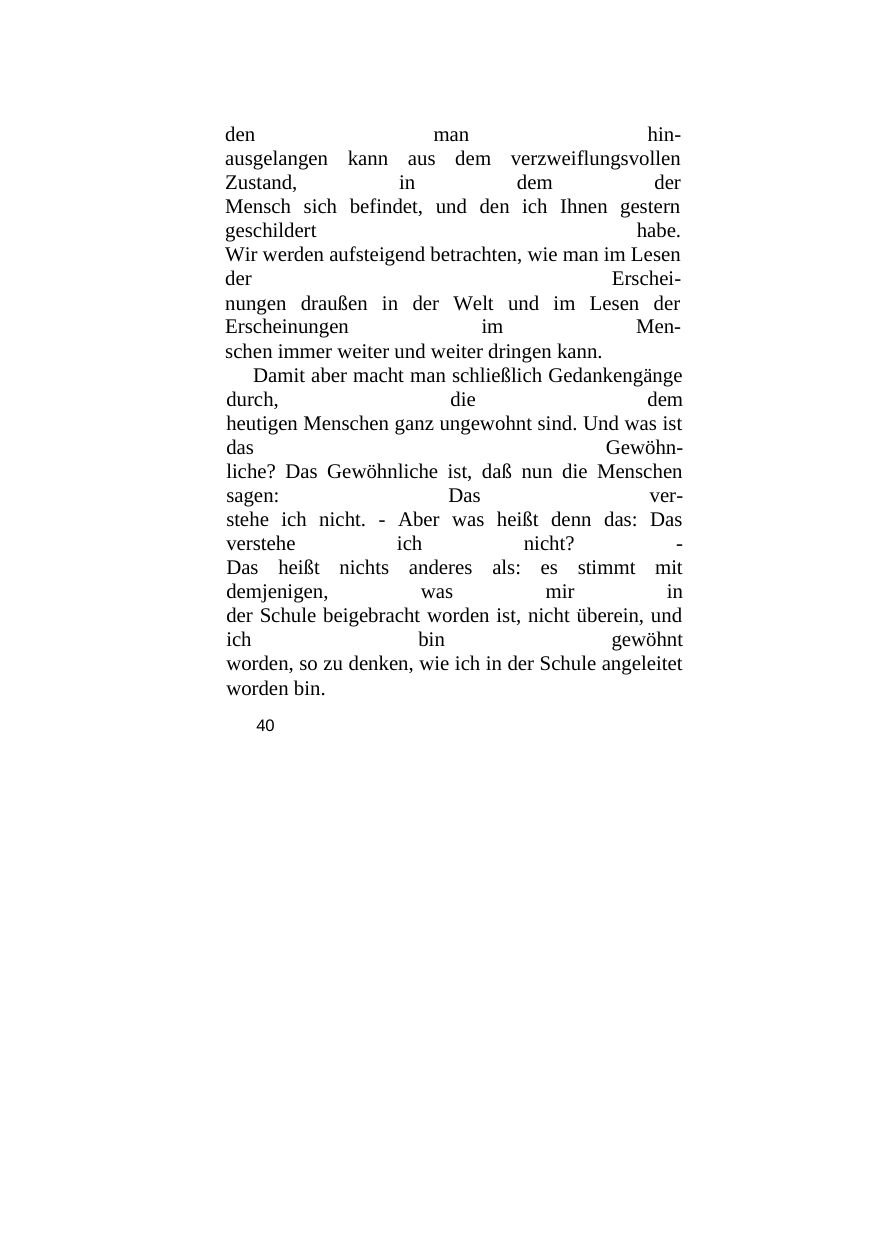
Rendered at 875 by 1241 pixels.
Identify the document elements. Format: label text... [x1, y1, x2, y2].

text 40 [256, 716, 683, 735]
text Damit aber macht man schließlich Gedankengänge durch, die dem heutigen Menschen ganz ungewohnt sind. Und was ist das Gewöhn- liche? Das Gewöhnliche ist, daß nun die Menschen sagen: Das ver- stehe ich nicht. - Aber was heißt denn das: Das verstehe ich nicht? - Das heißt nichts anderes als: es stimmt mit demjenigen, was mir in der Schule beigebracht worden ist, nicht überein, und ich bin gewöhnt worden, so zu denken, wie ich in der Schule angeleitet worden bin. [226, 363, 683, 699]
text den man hin- ausgelangen kann aus dem verzweiflungsvollen Zustand, in dem der Mensch sich befindet, und den ich Ihnen gestern geschildert habe. Wir werden aufsteigend betrachten, wie man im Lesen der Erschei- nungen draußen in der Welt und im Lesen der Erscheinungen im Men- schen immer weiter und weiter dringen kann. [225, 122, 681, 363]
